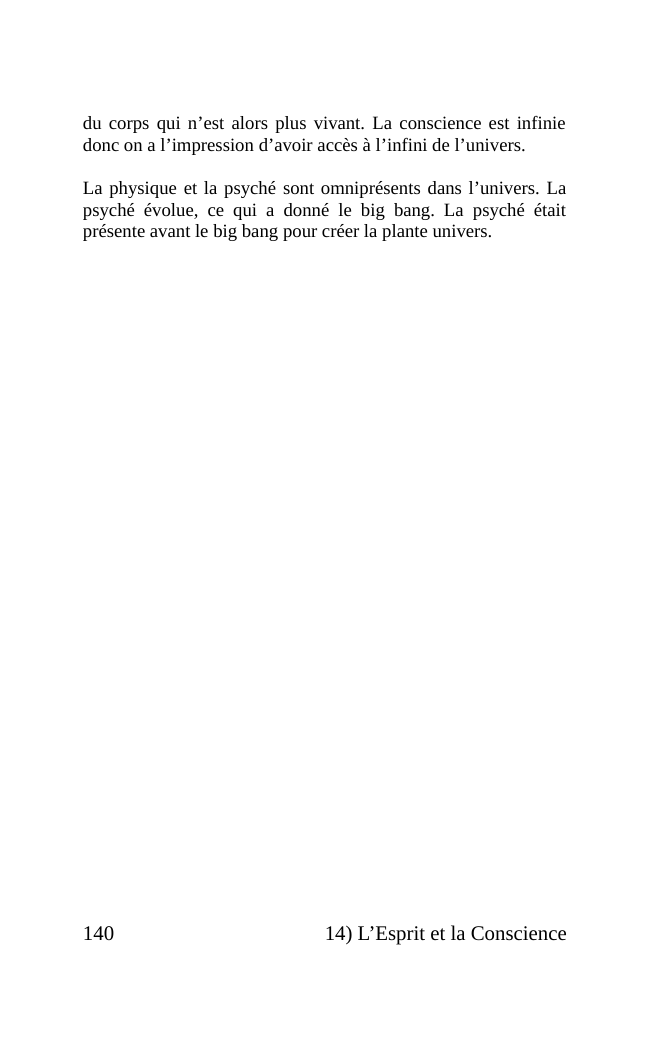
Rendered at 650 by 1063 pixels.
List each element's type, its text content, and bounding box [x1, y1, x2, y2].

text La physique et la psyché sont omniprésents dans l’univers. La psyché évolue, ce qui a donné le big bang. La psyché était présente avant le big bang pour créer la plante univers. [83, 177, 567, 242]
text du corps qui n’est alors plus vivant. La conscience est infinie donc on a l’impression d’avoir accès à l’infini de l’univers. [83, 112, 567, 155]
